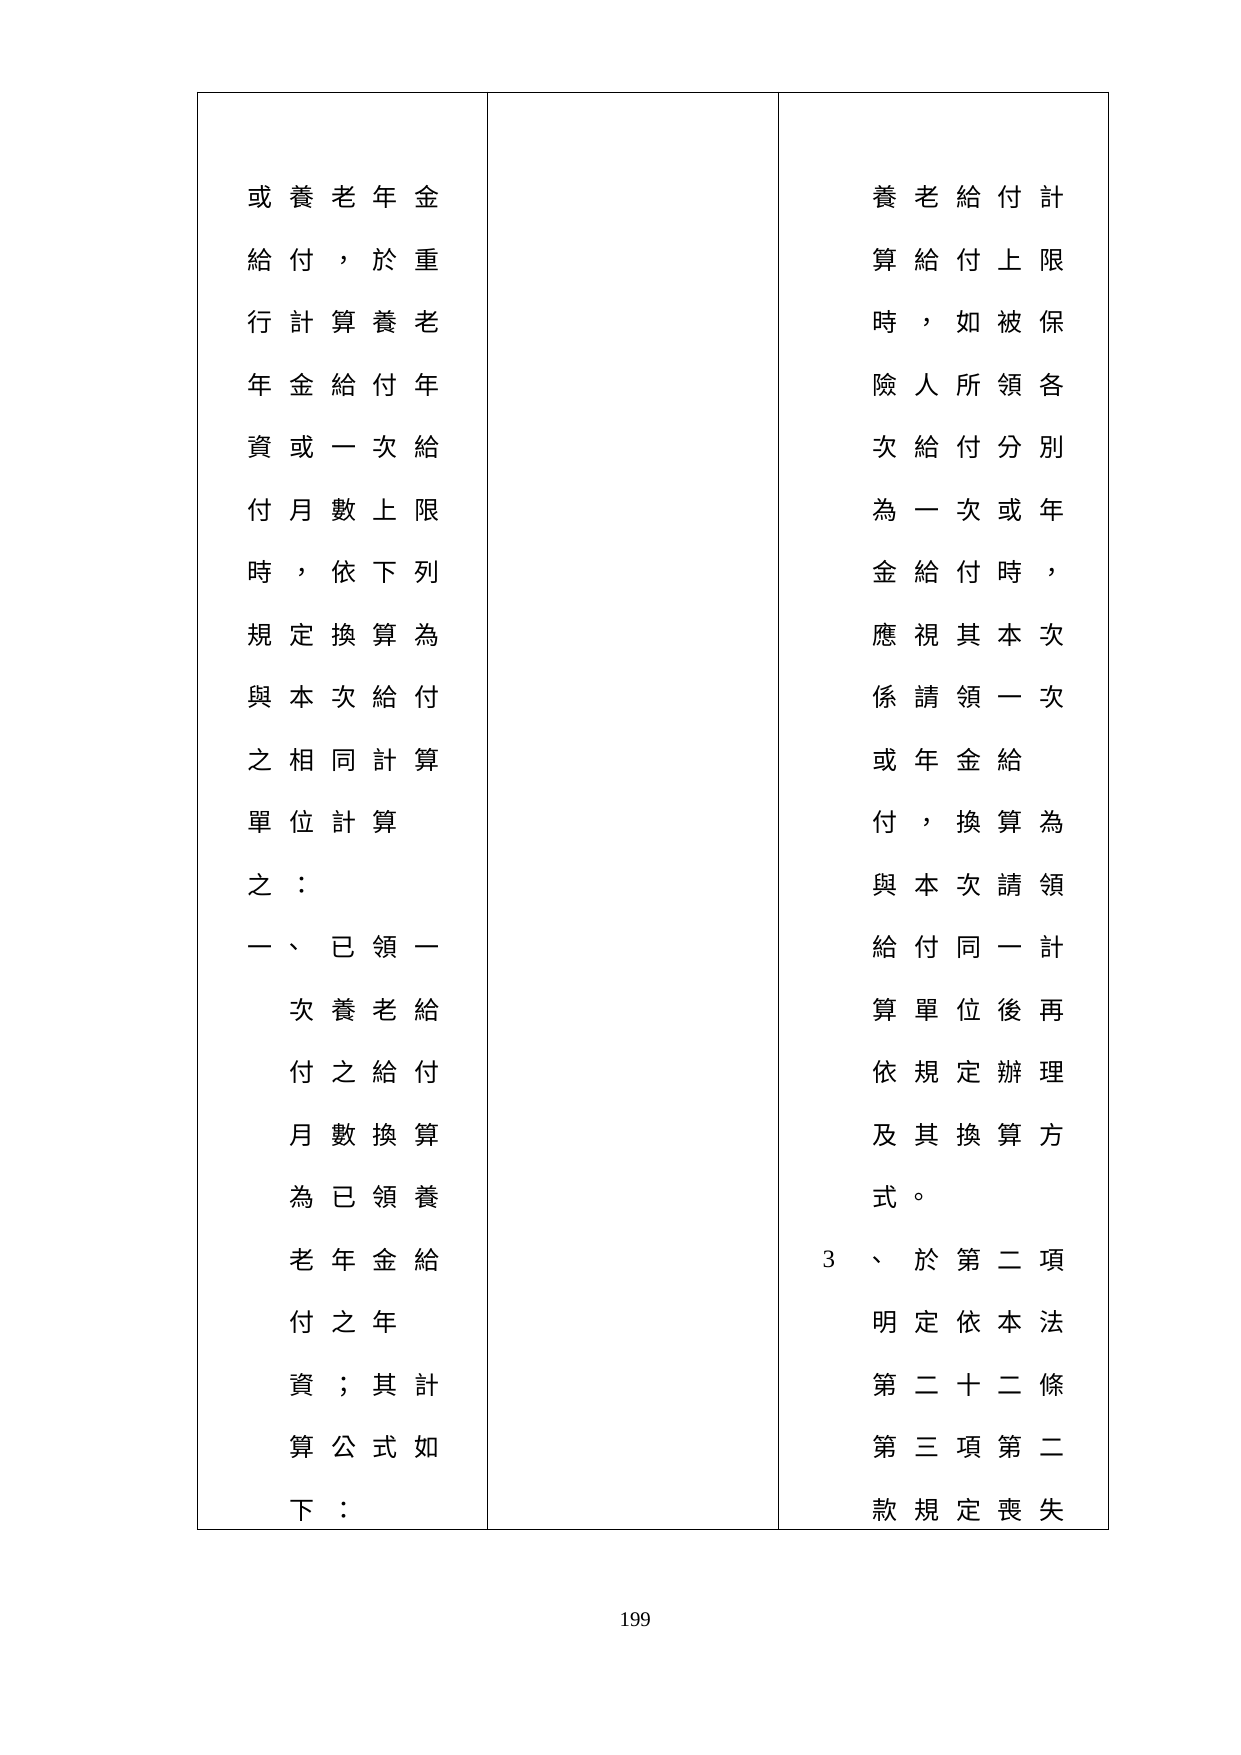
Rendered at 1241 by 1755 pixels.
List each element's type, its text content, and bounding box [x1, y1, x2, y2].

table_cell [488, 93, 778, 1529]
table_cell 養老給付計算給付上限時，如被保險人所領各次給付分別為一次或年金給付時，應視其本次係請領一次或年金給付，換算為與本次請領給付同一計算單位後再依規定辦理及其換算方式。 於第二項明定依本法第二十二條第三項第二款規定喪失 [779, 93, 1108, 1529]
table_cell 或養老年金給付，於重行計算養老年金給付年資或一次給付月數上限時，依下列規定換算為與本次給付之相同計算單位計算之： 一、已領一次養老給付之給付月數換算為已領養老年金給付之年資；其計算公式如下： [198, 93, 487, 1529]
